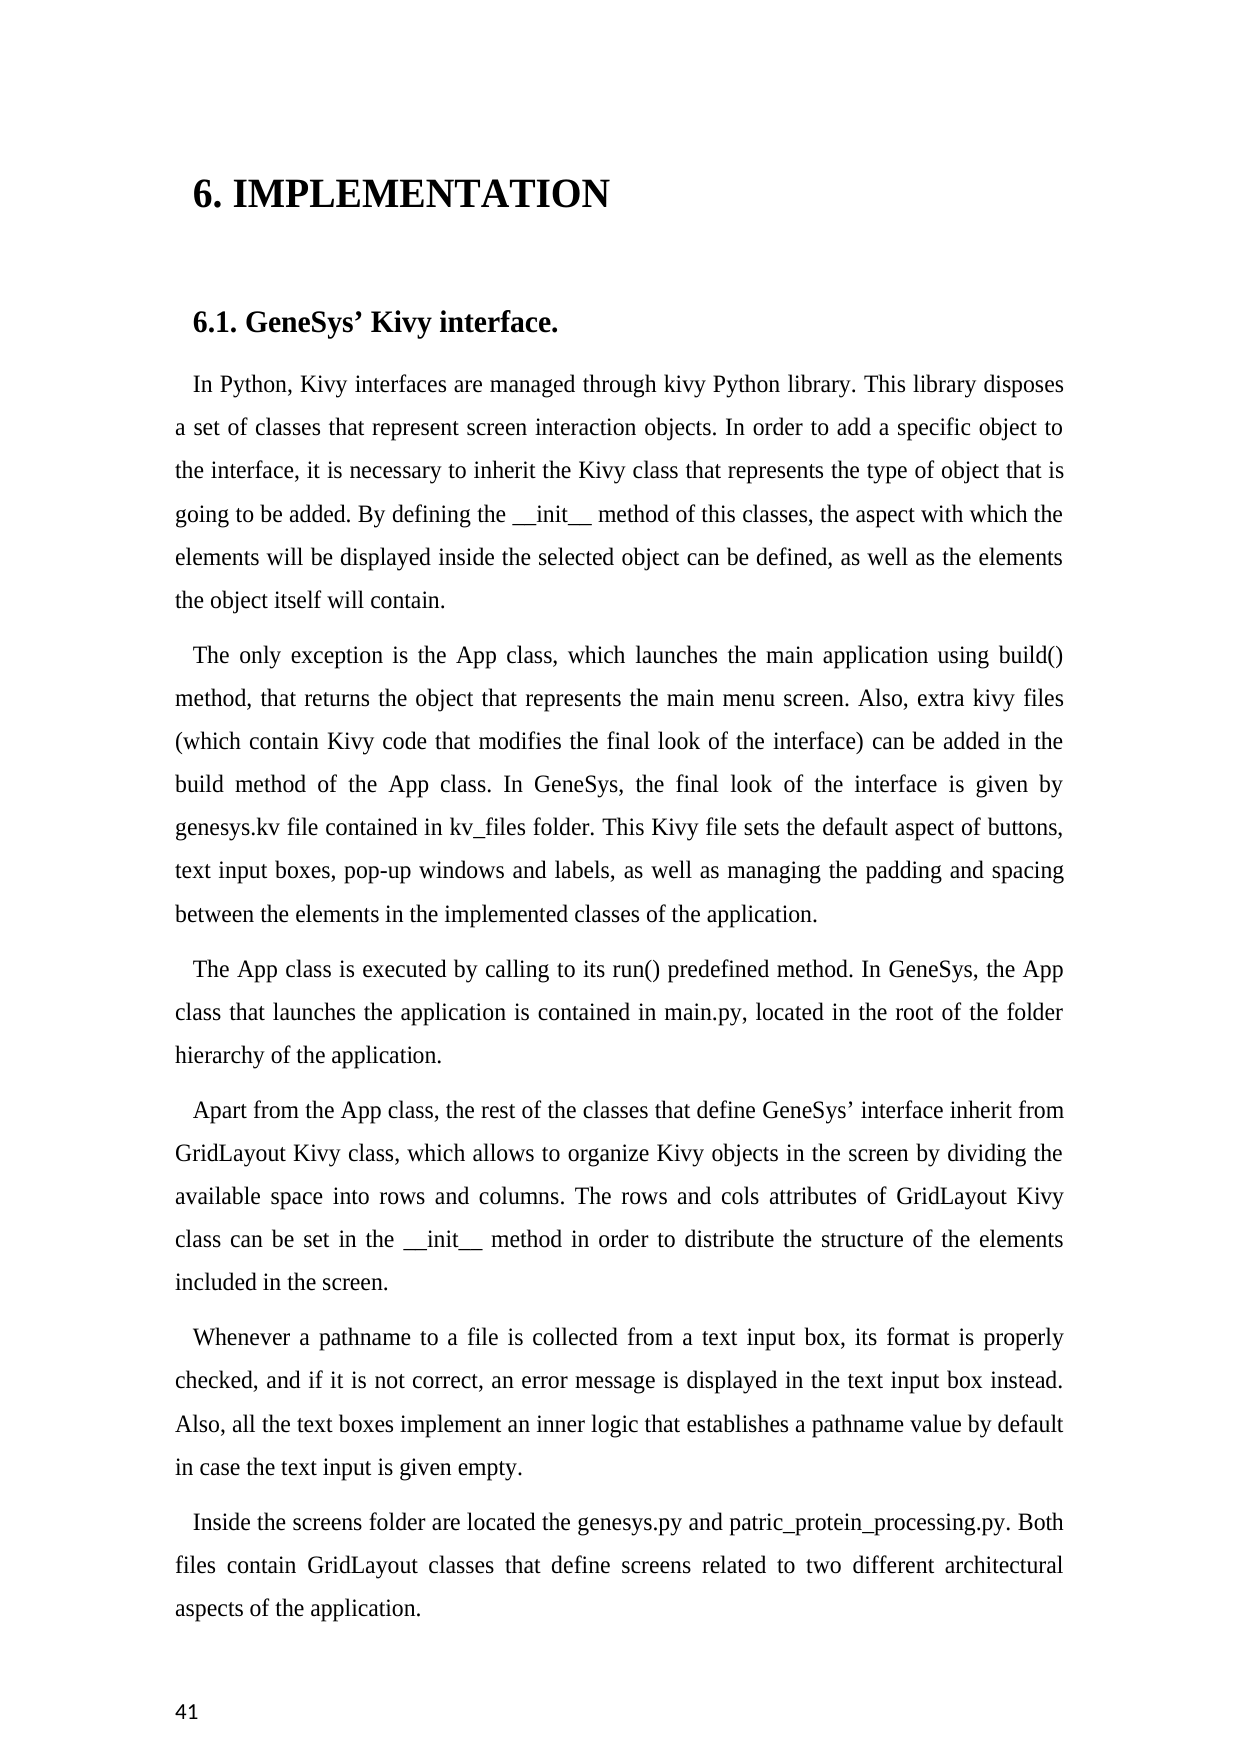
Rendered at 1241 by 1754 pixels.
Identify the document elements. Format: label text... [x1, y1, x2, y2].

text The only exception is the App class, which launches the main application using build() method, that returns the object that represents the main menu screen. Also, extra kivy files (which contain Kivy code that modifies the final look of the interface) can be added in the build method of the App class. In GeneSys, the final look of the interface is given by genesys.kv file contained in kv_files folder. This Kivy file sets the default aspect of buttons, text input boxes, pop-up windows and labels, as well as managing the padding and spacing between the elements in the implemented classes of the application. [175, 640, 1065, 927]
text Inside the screens folder are located the genesys.py and patric_protein_processing.py. Both files contain GridLayout classes that define screens related to two different architectural aspects of the application. [175, 1507, 1065, 1622]
text Whenever a pathname to a file is collected from a text input box, its format is properly checked, and if it is not correct, an error message is displayed in the text input box instead. Also, all the text boxes implement an inner logic that establishes a pathname value by default in case the text input is given empty. [175, 1322, 1065, 1481]
text The App class is executed by calling to its run() predefined method. In GeneSys, the App class that launches the application is contained in main.py, located in the root of the folder hierarchy of the application. [175, 954, 1065, 1069]
text In Python, Kivy interfaces are managed through kivy Python library. This library disposes a set of classes that represent screen interaction objects. In order to add a specific object to the interface, it is necessary to inherit the Kivy class that represents the type of object that is going to be added. By defining the __init__ method of this classes, the aspect with which the elements will be displayed inside the selected object can be defined, as well as the elements the object itself will contain. [175, 369, 1065, 614]
text 6. IMPLEMENTATION [175, 168, 1065, 216]
text Apart from the App class, the rest of the classes that define GeneSys’ interface inherit from GridLayout Kivy class, which allows to organize Kivy objects in the screen by dividing the available space into rows and columns. The rows and cols attributes of GridLayout Kivy class can be set in the __init__ method in order to distribute the structure of the elements included in the screen. [175, 1095, 1065, 1296]
text 6.1. GeneSys’ Kivy interface. [175, 303, 1065, 339]
